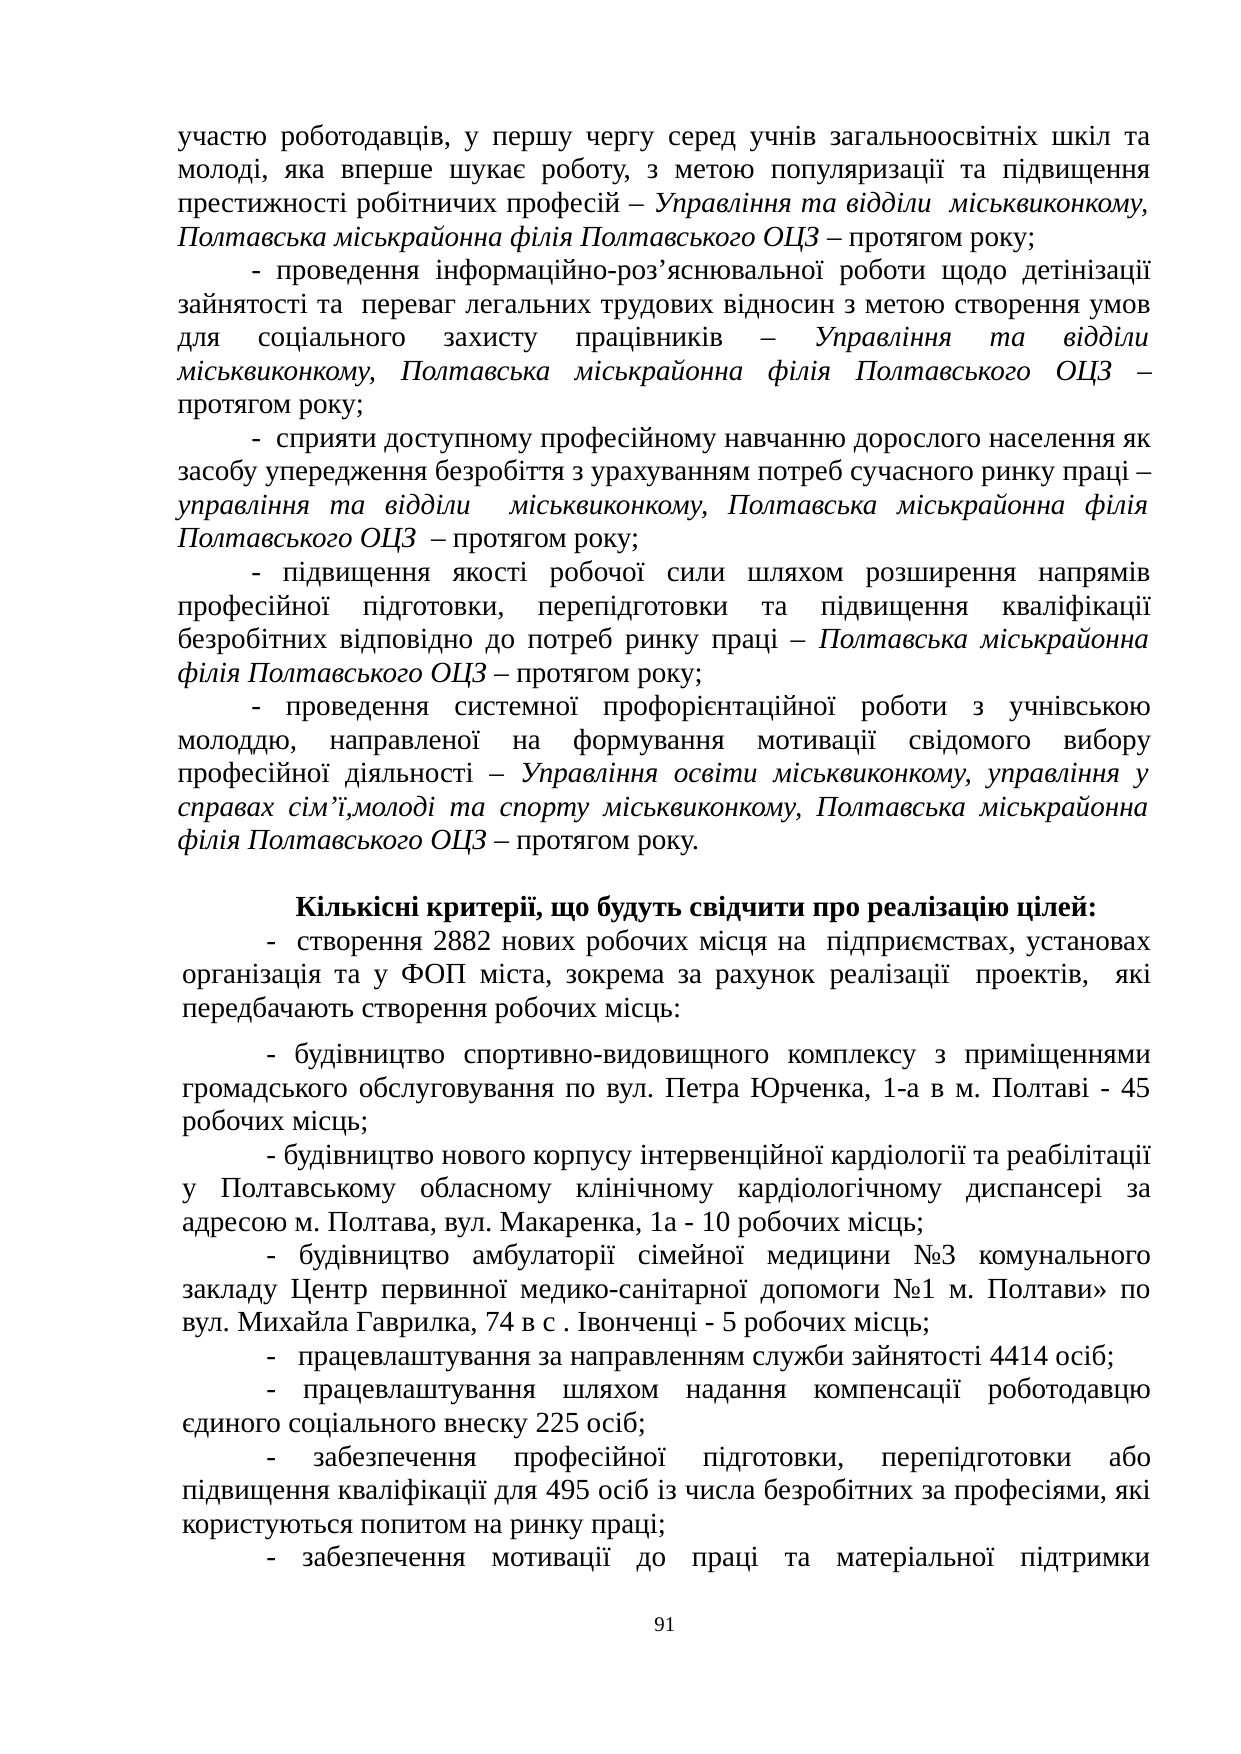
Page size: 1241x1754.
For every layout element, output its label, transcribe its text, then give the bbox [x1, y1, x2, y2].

text - забезпечення мотивації до праці та матеріальної підтримки [182, 1539, 1152, 1573]
text - забезпечення професійної підготовки, перепідготовки або підвищення кваліфікації для 495 осіб із числа безробітних за професіями, які користуються попитом на ринку праці; [182, 1439, 1152, 1539]
text - створення 2882 нових робочих місця на підприємствах, установах організація та у ФОП міста, зокрема за рахунок реалізації проектів, які передбачають створення робочих місць: [182, 923, 1152, 1024]
text - підвищення якості робочої сили шляхом розширення напрямів професійної підготовки, перепідготовки та підвищення кваліфікації безробітних відповідно до потреб ринку праці – Полтавська міськрайонна філія Полтавського ОЦЗ – протягом року; [177, 554, 1152, 688]
text - працевлаштування за направленням служби зайнятості 4414 осіб; [182, 1338, 1152, 1372]
text Кількісні критерії, що будуть свідчити про реалізацію цілей: [182, 889, 1152, 923]
text - будівництво амбулаторії сімейної медицини №3 комунального закладу Центр первинної медико-санітарної допомоги №1 м. Полтави» по вул. Михайла Гаврилка, 74 в с . Івонченці - 5 робочих місць; [182, 1237, 1152, 1338]
text - будівництво спортивно-видовищного комплексу з приміщеннями громадського обслуговування по вул. Петра Юрченка, 1-а в м. Полтаві - 45 робочих місць; [182, 1036, 1152, 1137]
text участю роботодавців, у першу чергу серед учнів загальноосвітніх шкіл та молоді, яка вперше шукає роботу, з метою популяризації та підвищення престижності робітничих професій – Управління та відділи міськвиконкому, Полтавська міськрайонна філія Полтавського ОЦЗ – протягом року; [177, 118, 1152, 252]
text - проведення інформаційно-роз’яснювальної роботи щодо детінізації зайнятості та переваг легальних трудових відносин з метою створення умов для соціального захисту працівників – Управління та відділи міськвиконкому, Полтавська міськрайонна філія Полтавського ОЦЗ – протягом року; [177, 252, 1152, 420]
text - будівництво нового корпусу інтервенційної кардіології та реабілітації у Полтавському обласному клінічному кардіологічному диспансері за адресою м. Полтава, вул. Макаренка, 1а - 10 робочих місць; [182, 1137, 1152, 1237]
text - сприяти доступному професійному навчанню дорослого населення як засобу упередження безробіття з урахуванням потреб сучасного ринку праці – управління та відділи міськвиконкому, Полтавська міськрайонна філія Полтавського ОЦЗ – протягом року; [177, 420, 1152, 554]
text - працевлаштування шляхом надання компенсації роботодавцю єдиного соціального внеску 225 осіб; [182, 1372, 1152, 1439]
text - проведення системної профорієнтаційної роботи з учнівською молоддю, направленої на формування мотивації свідомого вибору професійної діяльності – Управління освіти міськвиконкому, управління у справах сім’ї,молоді та спорту міськвиконкому, Полтавська міськрайонна філія Полтавського ОЦЗ – протягом року. [177, 688, 1152, 856]
